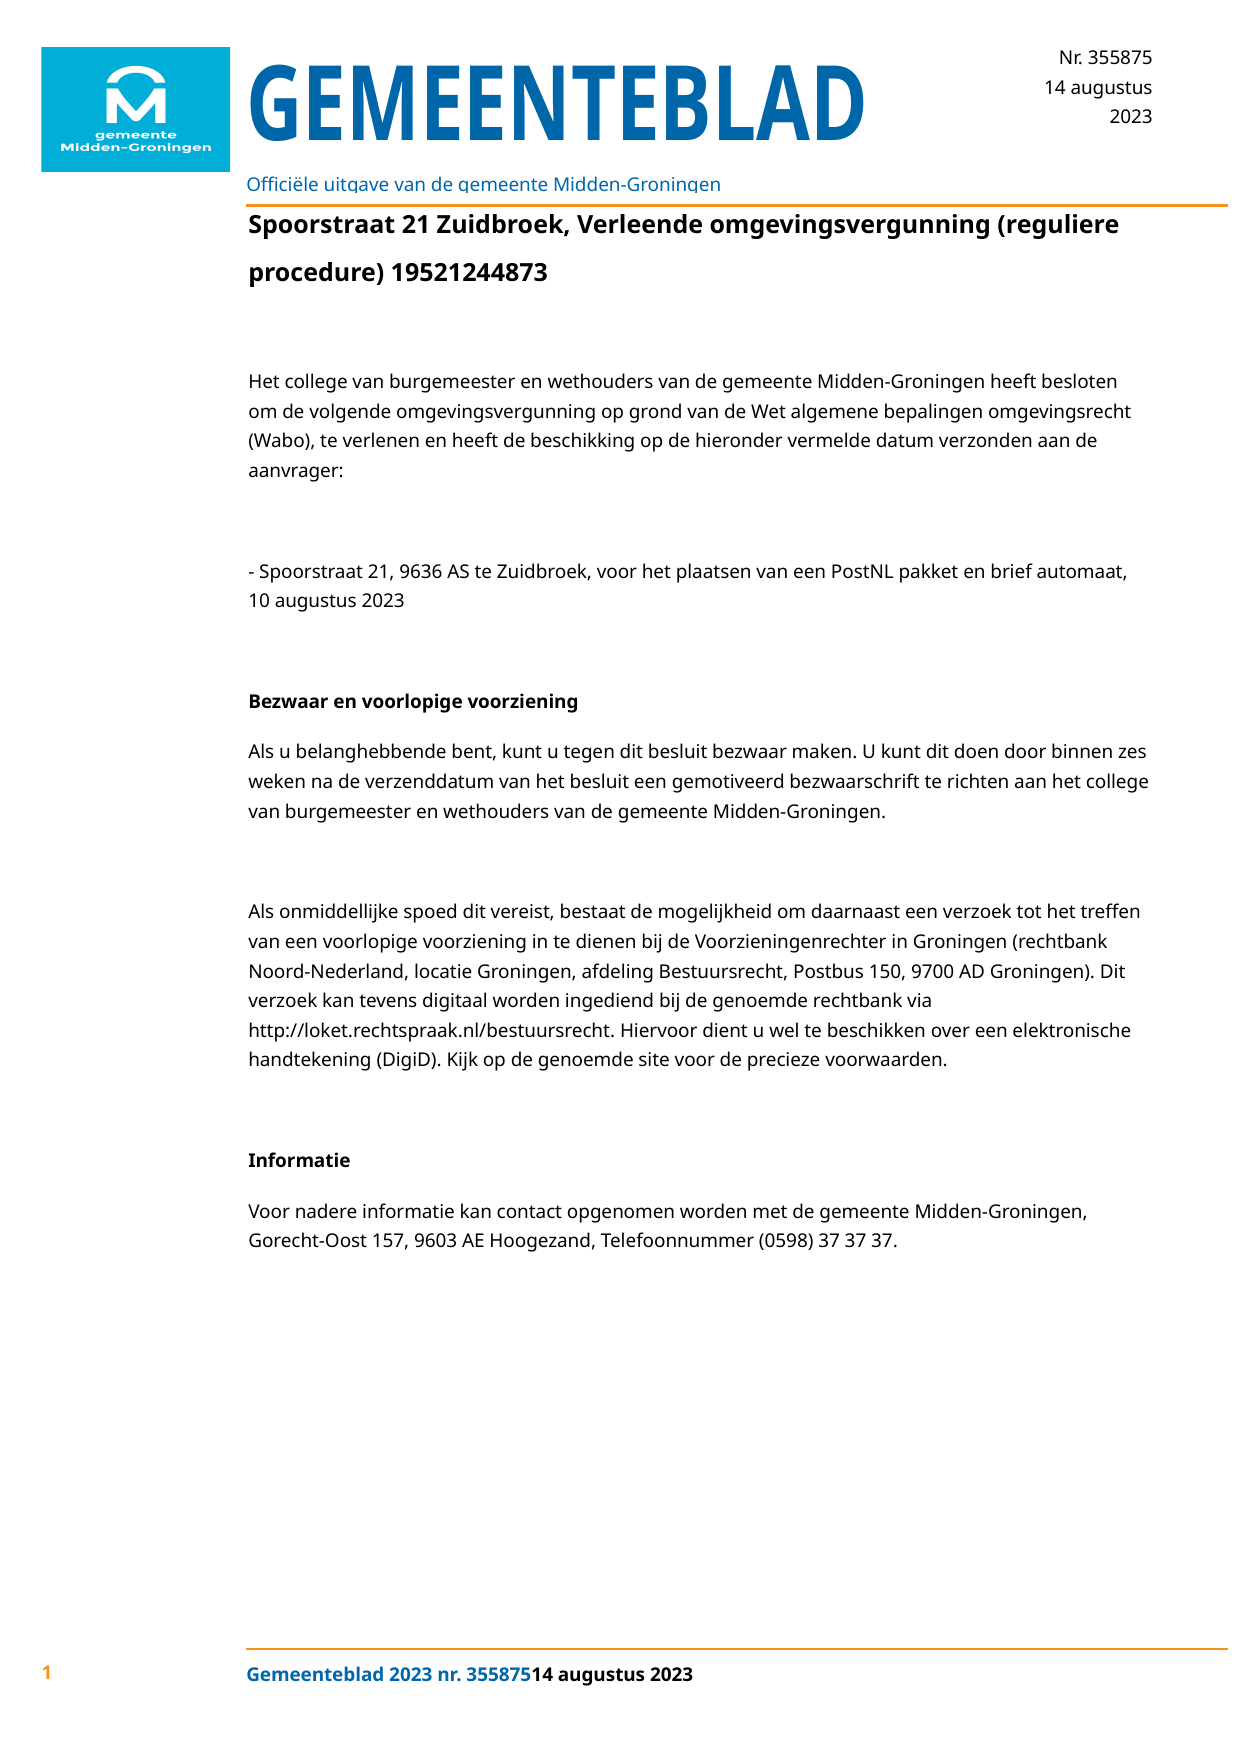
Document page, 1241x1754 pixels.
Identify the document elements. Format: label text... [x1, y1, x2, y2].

text - Spoorstraat 21, 9636 AS te Zuidbroek, voor het plaatsen van een PostNL pakket en brief automaat, 10 augustus 2023 [248, 558, 1152, 613]
text Spoorstraat 21 Zuidbroek, Verleende omgevingsvergunning (reguliere procedure) 19521244873 [248, 207, 1152, 288]
text Bezwaar en voorlopige voorziening [248, 688, 1152, 714]
picture [108, 66, 164, 82]
text Als onmiddellijke spoed dit vereist, bestaat de mogelijkheid om daarnaast een verzoek tot het treffen van een voorlopige voorziening in te dienen bij de Voorzieningenrechter in Groningen (rechtbank Noord-Nederland, locatie Groningen, afdeling Bestuursrecht, Postbus 150, 9700 AD Groningen). Dit verzoek kan tevens digitaal worden ingediend bij de genoemde rechtbank via http://loket.rechtspraak.nl/bestuursrecht. Hiervoor dient u wel te beschikken over een elektronische handtekening (DigiD). Kijk op de genoemde site voor de precieze voorwaarden. [248, 899, 1152, 1072]
text Het college van burgemeester en wethouders van de gemeente Midden-Groningen heeft besloten om de volgende omgevingsvergunning op grond van de Wet algemene bepalingen omgevingsrecht (Wabo), te verlenen en heeft de beschikking op de hieronder vermelde datum verzonden aan de aanvrager: [248, 368, 1152, 483]
picture [184, 146, 190, 153]
text Voor nadere informatie kan contact opgenomen worden met de gemeente Midden-Groningen, Gorecht-Oost 157, 9603 AE Hoogezand, Telefoonnummer (0598) 37 37 37. [248, 1198, 1152, 1253]
picture [107, 89, 165, 122]
text Als u belanghebbende bent, kunt u tegen dit besluit bezwaar maken. U kunt dit doen door binnen zes weken na de verzenddatum van het besluit een gemotiveerd bezwaarschrift te richten aan het college van burgemeester en wethouders van de gemeente Midden-Groningen. [248, 739, 1152, 824]
text Informatie [248, 1147, 1152, 1173]
